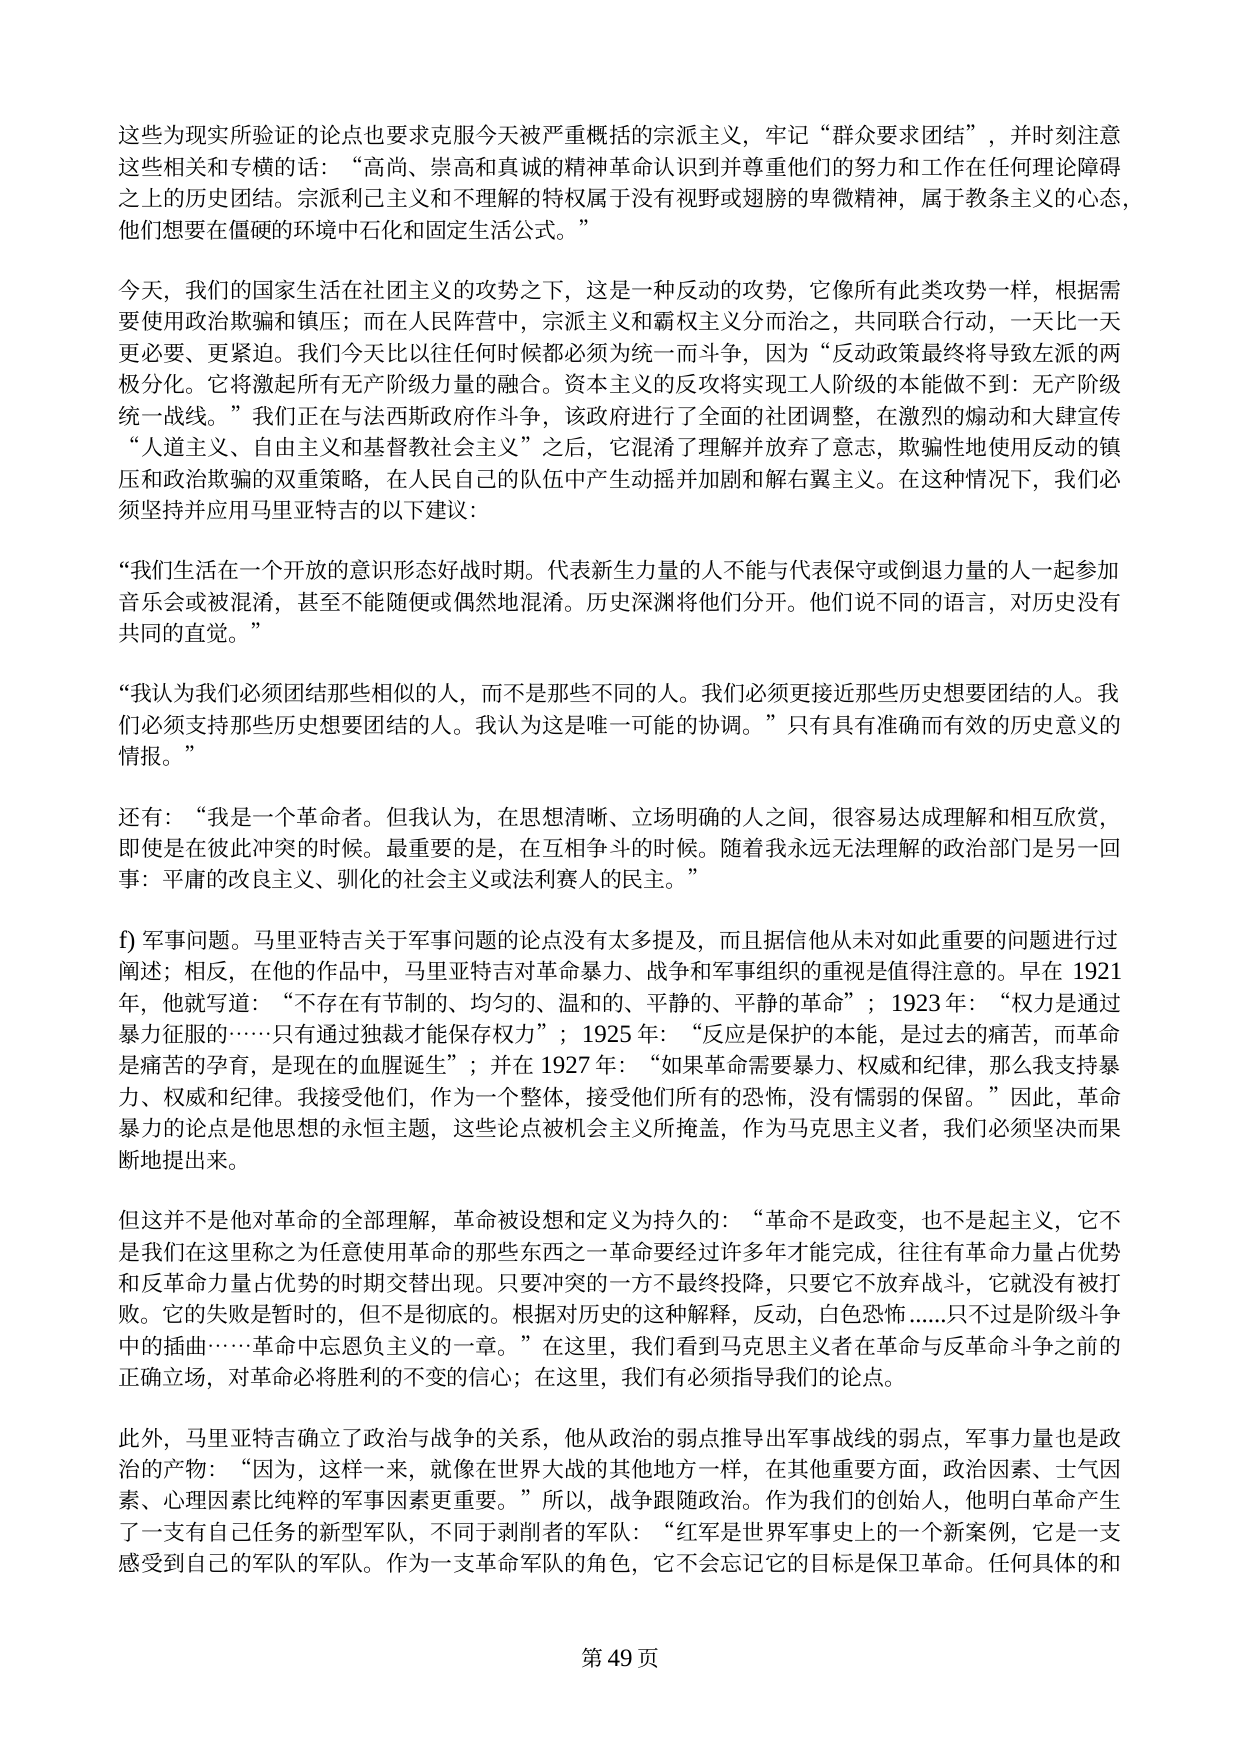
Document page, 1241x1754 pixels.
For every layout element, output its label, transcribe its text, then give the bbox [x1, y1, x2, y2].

text “我们生活在一个开放的意识形态好战时期。代表新生力量的人不能与代表保守或倒退力量的人一起参加音乐会或被混淆，甚至不能随便或偶然地混淆。历史深渊将他们分开。他们说不同的语言，对历史没有共同的直觉。” [118, 553, 1122, 648]
text 今天，我们的国家生活在社团主义的攻势之下，这是一种反动的攻势，它像所有此类攻势一样，根据需要使用政治欺骗和镇压；而在人民阵营中，宗派主义和霸权主义分而治之，共同联合行动，一天比一天更必要、更紧迫。我们今天比以往任何时候都必须为统一而斗争，因为“反动政策最终将导致左派的两极分化。它将激起所有无产阶级力量的融合。资本主义的反攻将实现工人阶级的本能做不到：无产阶级统一战线。”我们正在与法西斯政府作斗争，该政府进行了全面的社团调整，在激烈的煽动和大肆宣传“人道主义、自由主义和基督教社会主义”之后，它混淆了理解并放弃了意志，欺骗性地使用反动的镇压和政治欺骗的双重策略，在人民自己的队伍中产生动摇并加剧和解右翼主义。在这种情况下，我们必须坚持并应用马里亚特吉的以下建议： [118, 273, 1122, 525]
text “我认为我们必须团结那些相似的人，而不是那些不同的人。我们必须更接近那些历史想要团结的人。我们必须支持那些历史想要团结的人。我认为这是唯一可能的协调。”只有具有准确而有效的历史意义的情报。” [118, 677, 1122, 771]
text 但这并不是他对革命的全部理解，革命被设想和定义为持久的：“革命不是政变，也不是起主义，它不是我们在这里称之为任意使用革命的那些东西之一革命要经过许多年才能完成，往往有革命力量占优势和反革命力量占优势的时期交替出现。只要冲突的一方不最终投降，只要它不放弃战斗，它就没有被打败。它的失败是暂时的，但不是彻底的。根据对历史的这种解释，反动，白色恐怖......只不过是阶级斗争中的插曲……革命中忘恩负主义的一章。”在这里，我们看到马克思主义者在革命与反革命斗争之前的正确立场，对革命必将胜利的不变的信心；在这里，我们有必须指导我们的论点。 [118, 1203, 1122, 1392]
text f) 军事问题。马里亚特吉关于军事问题的论点没有太多提及，而且据信他从未对如此重要的问题进行过阐述；相反，在他的作品中，马里亚特吉对革命暴力、战争和军事组织的重视是值得注意的。早在1921年，他就写道：“不存在有节制的、均匀的、温和的、平静的、平静的革命”；1923年：“权力是通过暴力征服的……只有通过独裁才能保存权力”；1925年：“反应是保护的本能，是过去的痛苦，而革命是痛苦的孕育，是现在的血腥诞生”；并在1927年：“如果革命需要暴力、权威和纪律，那么我支持暴力、权威和纪律。我接受他们，作为一个整体，接受他们所有的恐怖，没有懦弱的保留。”因此，革命暴力的论点是他思想的永恒主题，这些论点被机会主义所掩盖，作为马克思主义者，我们必须坚决而果断地提出来。 [118, 923, 1122, 1174]
text 此外，马里亚特吉确立了政治与战争的关系，他从政治的弱点推导出军事战线的弱点，军事力量也是政治的产物：“因为，这样一来，就像在世界大战的其他地方一样，在其他重要方面，政治因素、士气因素、心理因素比纯粹的军事因素更重要。”所以，战争跟随政治。作为我们的创始人，他明白革命产生了一支有自己任务的新型军队，不同于剥削者的军队：“红军是世界军事史上的一个新案例，它是一支感受到自己的军队的军队。作为一支革命军队的角色，它不会忘记它的目标是保卫革命。任何具体的和 [118, 1421, 1122, 1578]
text 还有：“我是一个革命者。但我认为，在思想清晰、立场明确的人之间，很容易达成理解和相互欣赏，即使是在彼此冲突的时候。最重要的是，在互相争斗的时候。随着我永远无法理解的政治部门是另一回事：平庸的改良主义、驯化的社会主义或法利赛人的民主。” [118, 800, 1122, 894]
text 这些为现实所验证的论点也要求克服今天被严重概括的宗派主义，牢记“群众要求团结”，并时刻注意这些相关和专横的话：“高尚、崇高和真诚的精神革命认识到并尊重他们的努力和工作在任何理论障碍之上的历史团结。宗派利己主义和不理解的特权属于没有视野或翅膀的卑微精神，属于教条主义的心态，他们想要在僵硬的环境中石化和固定生活公式。” [118, 118, 1122, 244]
